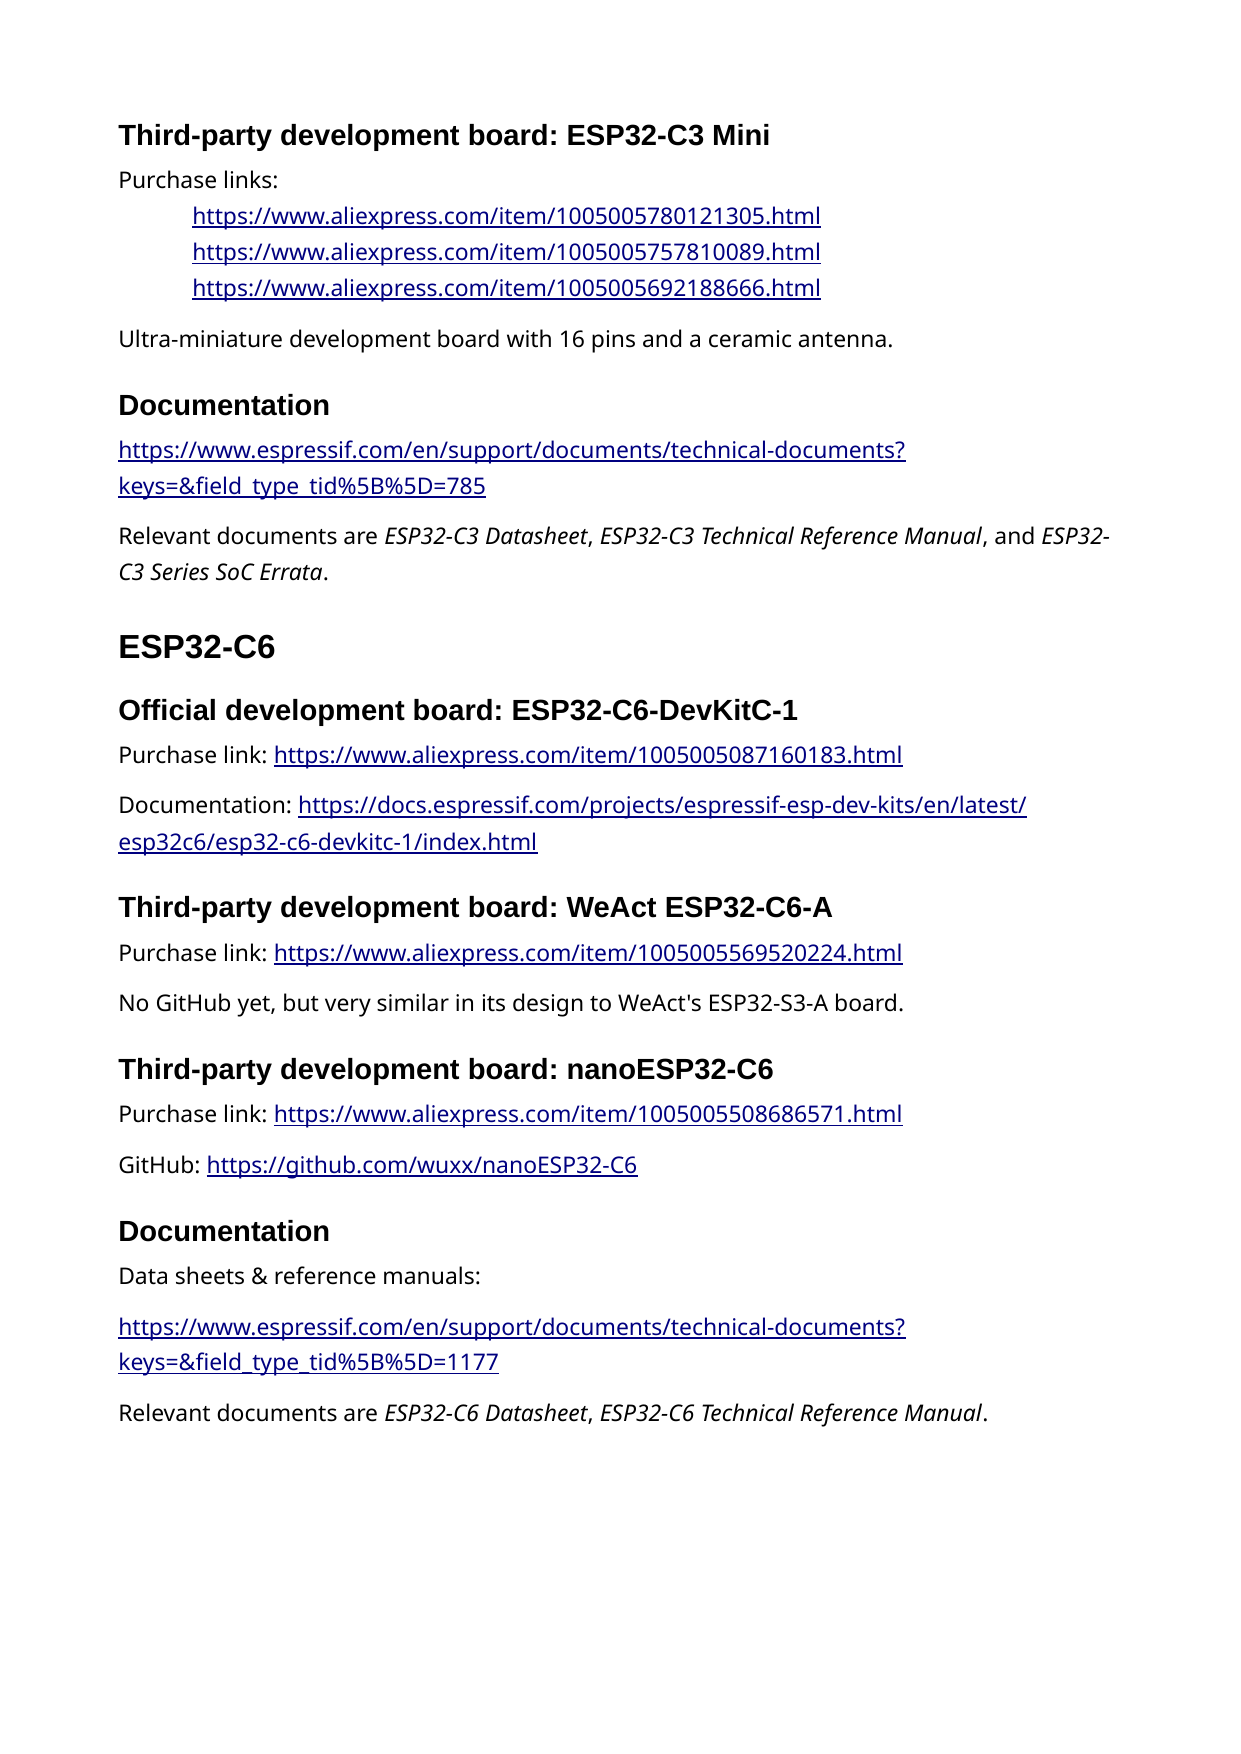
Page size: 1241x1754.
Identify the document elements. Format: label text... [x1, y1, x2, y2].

text https://www.aliexpress.com/item/1005005780121305.html [192, 200, 1122, 231]
text Purchase link: https://www.aliexpress.com/item/1005005569520224.html [118, 937, 1122, 968]
text Relevant documents are ESP32-C6 Datasheet, ESP32-C6 Technical Reference Manual. [118, 1397, 1122, 1428]
text GitHub: https://github.com/wuxx/nanoESP32-C6 [118, 1149, 1122, 1180]
subtitle Third-party development board: nanoESP32-C6 [118, 1052, 1122, 1086]
text No GitHub yet, but very similar in its design to WeAct's ESP32-S3-A board. [118, 987, 1122, 1018]
text https://www.aliexpress.com/item/1005005692188666.html [192, 272, 1122, 303]
subtitle Documentation [118, 388, 1122, 421]
text Documentation: https://docs.espressif.com/projects/espressif-esp-dev-kits/en/latest/esp32c6/esp32-c6-devkitc-1/index.html [118, 789, 1122, 857]
subtitle Official development board: ESP32-C6-DevKitC-1 [118, 693, 1122, 726]
text Relevant documents are ESP32-C3 Datasheet, ESP32-C3 Technical Reference Manual, and ESP32-C3 Series SoC Errata. [118, 520, 1122, 587]
subtitle Third-party development board: WeAct ESP32-C6-A [118, 891, 1122, 924]
text Ultra-miniature development board with 16 pins and a ceramic antenna. [118, 322, 1122, 354]
text https://www.aliexpress.com/item/1005005757810089.html [192, 236, 1122, 267]
text Purchase link: https://www.aliexpress.com/item/1005005087160183.html [118, 739, 1122, 770]
text Purchase link: https://www.aliexpress.com/item/1005005508686571.html [118, 1098, 1122, 1129]
subtitle ESP32-C6 [118, 627, 1122, 666]
subtitle Documentation [118, 1214, 1122, 1247]
text Data sheets & reference manuals: [118, 1260, 1122, 1291]
text https://www.espressif.com/en/support/documents/technical-documents?keys=&field_type_tid%5B%5D=785 [118, 434, 1122, 501]
subtitle Third-party development board: ESP32-C3 Mini [118, 118, 1122, 152]
text https://www.espressif.com/en/support/documents/technical-documents?keys=&field_type_tid%5B%5D=1177 [118, 1310, 1122, 1378]
text Purchase links: [118, 164, 1122, 195]
